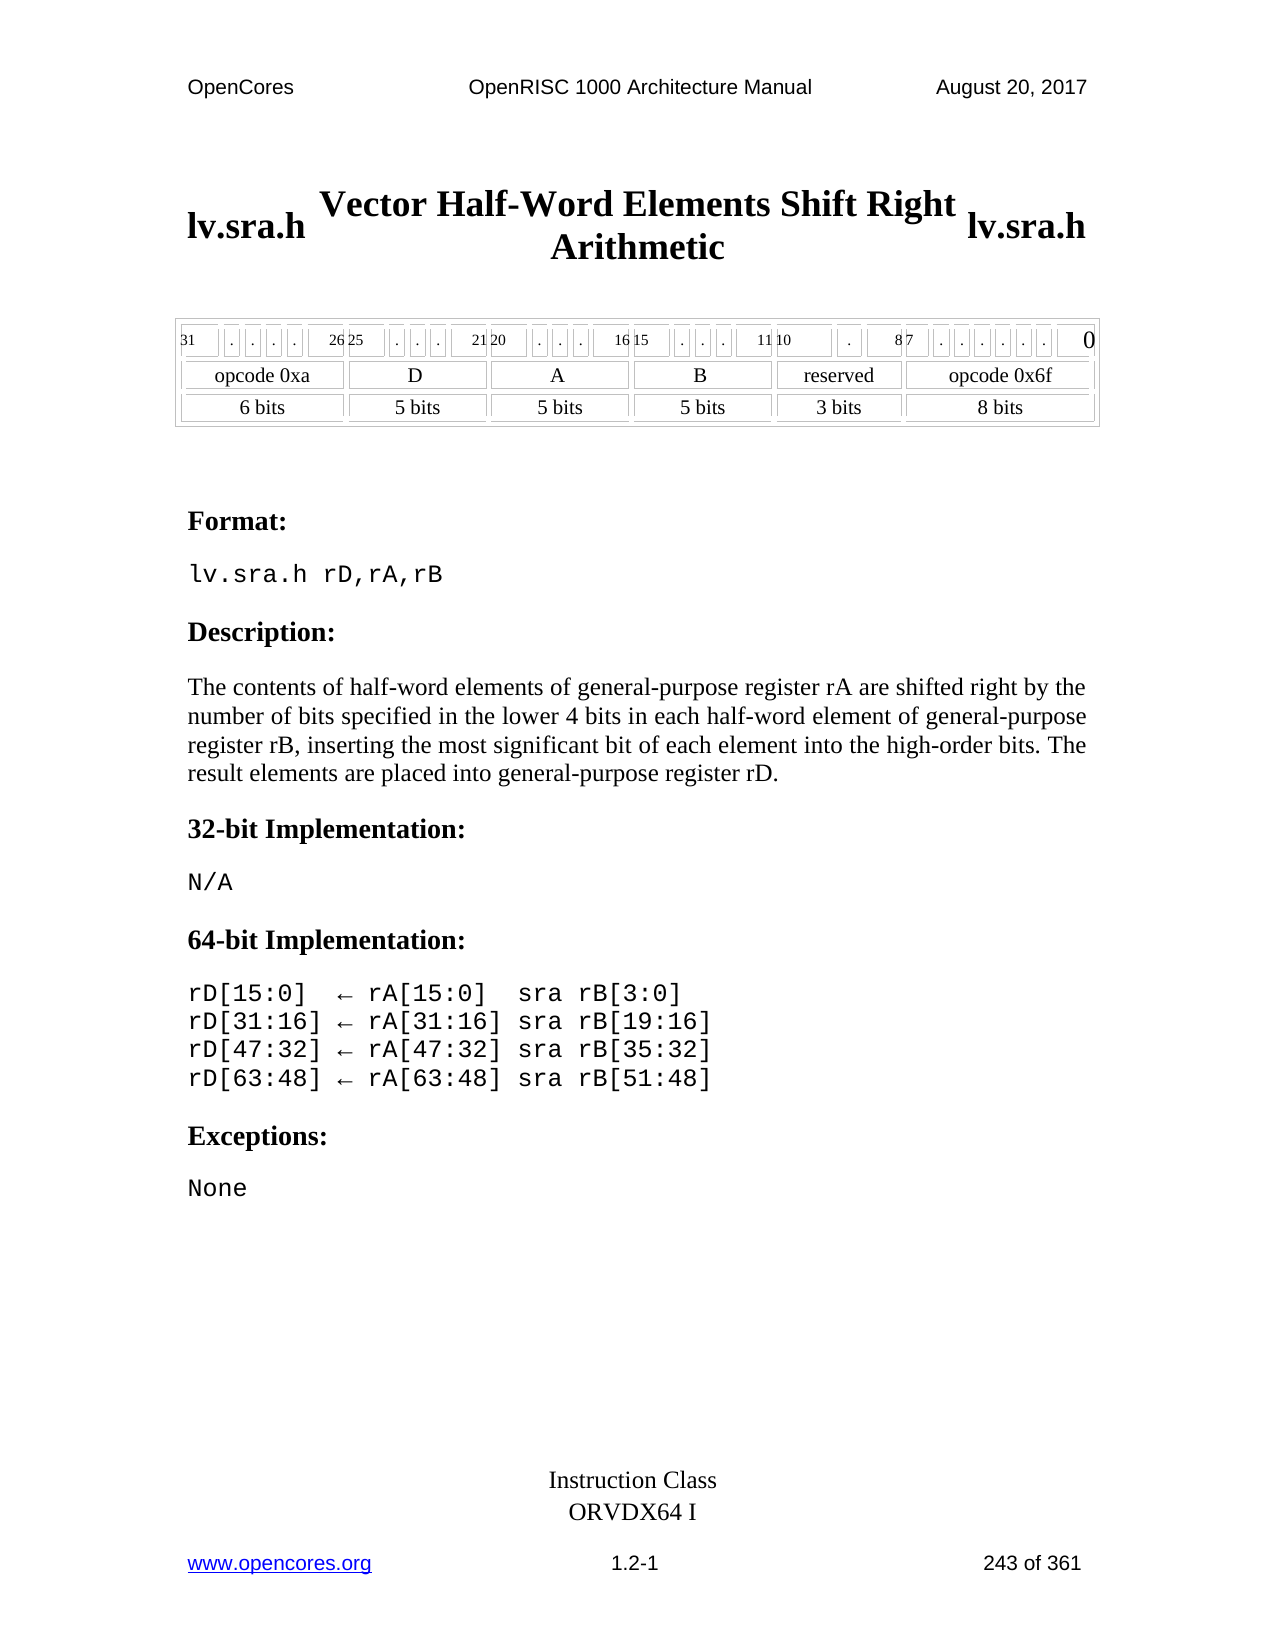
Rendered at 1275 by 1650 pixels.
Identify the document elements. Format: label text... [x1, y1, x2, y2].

text Exceptions: [187, 1119, 1087, 1151]
text rD[15:0] ← rA[15:0] sra rB[3:0] rD[31:16] ← rA[31:16] sra rB[19:16] rD[47:32] ← rA[47:32] sra rB[35:32] rD[63:48] ← rA[63:48] sra rB[51:48] [187, 980, 1087, 1094]
text 32-bit Implementation: [187, 812, 1087, 844]
text 64-bit Implementation: [187, 923, 1087, 955]
text The contents of half-word elements of general-purpose register rA are shifted right by the number of bits specified in the lower 4 bits in each half-word element of general-purpose register rB, inserting the most significant bit of each element into the high-order bits. The result elements are placed into general-purpose register rD. [187, 672, 1087, 787]
text N/A [187, 869, 1087, 898]
text lv.sra.h rD,rA,rB [187, 561, 1087, 590]
text Description: [187, 615, 1087, 647]
text None [187, 1176, 1087, 1204]
text Format: [187, 504, 1087, 536]
